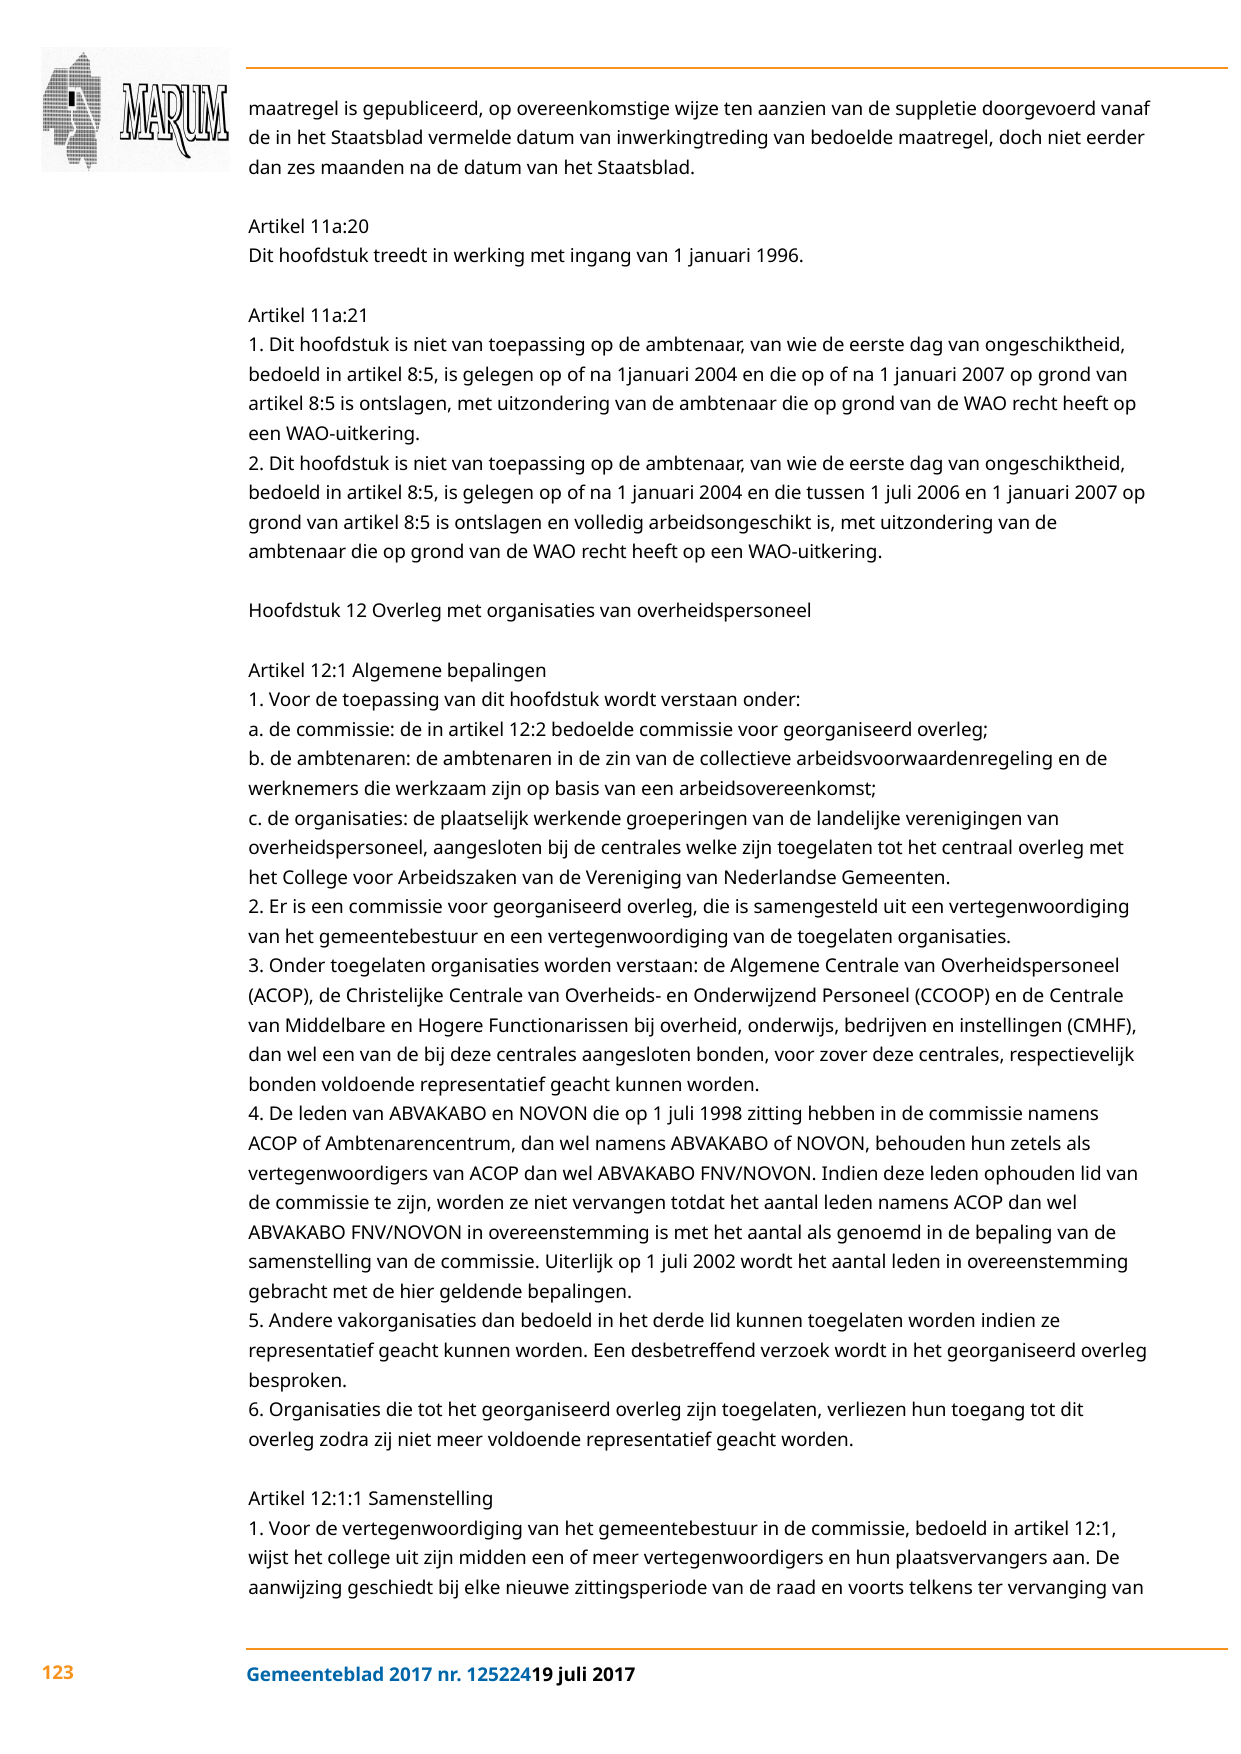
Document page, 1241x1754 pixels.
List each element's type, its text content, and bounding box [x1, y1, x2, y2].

text 1. Voor de toepassing van dit hoofdstuk wordt verstaan onder: [248, 686, 1152, 712]
picture [41, 47, 231, 172]
text c. de organisaties: de plaatselijk werkende groeperingen van de landelijke verenigingen van overheidspersoneel, aangesloten bij de centrales welke zijn toegelaten tot het centraal overleg met het College voor Arbeidszaken van de Vereniging van Nederlandse Gemeenten. [248, 805, 1152, 890]
text b. de ambtenaren: de ambtenaren in de zin van de collectieve arbeidsvoorwaardenregeling en de werknemers die werkzaam zijn op basis van een arbeidsovereenkomst; [248, 746, 1152, 801]
text Artikel 11a:21 [248, 302, 1152, 328]
text a. de commissie: de in artikel 12:2 bedoelde commissie voor georganiseerd overleg; [248, 716, 1152, 742]
text Hoofdstuk 12 Overleg met organisaties van overheidspersoneel [248, 598, 1152, 623]
text 2. Er is een commissie voor georganiseerd overleg, die is samengesteld uit een vertegenwoordiging van het gemeentebestuur en een vertegenwoordiging van de toegelaten organisaties. [248, 893, 1152, 949]
text Artikel 11a:20 [248, 213, 1152, 239]
text Artikel 12:1:1 Samenstelling [248, 1485, 1152, 1511]
text 4. De leden van ABVAKABO en NOVON die op 1 juli 1998 zitting hebben in de commissie namens ACOP of Ambtenarencentrum, dan wel namens ABVAKABO of NOVON, behouden hun zetels als vertegenwoordigers van ACOP dan wel ABVAKABO FNV/NOVON. Indien deze leden ophouden lid van de commissie te zijn, worden ze niet vervangen totdat het aantal leden namens ACOP dan wel ABVAKABO FNV/NOVON in overeenstemming is met het aantal als genoemd in de bepaling van de samenstelling van de commissie. Uiterlijk op 1 juli 2002 wordt het aantal leden in overeenstemming gebracht met de hier geldende bepalingen. [248, 1101, 1152, 1304]
text 1. Voor de vertegenwoordiging van het gemeentebestuur in de commissie, bedoeld in artikel 12:1, wijst het college uit zijn midden een of meer vertegenwoordigers en hun plaatsvervangers aan. De aanwijzing geschiedt bij elke nieuwe zittingsperiode van de raad en voorts telkens ter vervanging van [248, 1515, 1152, 1600]
text 1. Dit hoofdstuk is niet van toepassing op de ambtenaar, van wie de eerste dag van ongeschiktheid, bedoeld in artikel 8:5, is gelegen op of na 1januari 2004 en die op of na 1 januari 2007 op grond van artikel 8:5 is ontslagen, met uitzondering van de ambtenaar die op grond van de WAO recht heeft op een WAO-uitkering. [248, 331, 1152, 446]
text Dit hoofdstuk treedt in werking met ingang van 1 januari 1996. [248, 243, 1152, 268]
text 5. Andere vakorganisaties dan bedoeld in het derde lid kunnen toegelaten worden indien ze representatief geacht kunnen worden. Een desbetreffend verzoek wordt in het georganiseerd overleg besproken. [248, 1308, 1152, 1393]
text 2. Dit hoofdstuk is niet van toepassing op de ambtenaar, van wie de eerste dag van ongeschiktheid, bedoeld in artikel 8:5, is gelegen op of na 1 januari 2004 en die tussen 1 juli 2006 en 1 januari 2007 op grond van artikel 8:5 is ontslagen en volledig arbeidsongeschikt is, met uitzondering van de ambtenaar die op grond van de WAO recht heeft op een WAO-uitkering. [248, 450, 1152, 564]
text Artikel 12:1 Algemene bepalingen [248, 657, 1152, 683]
text maatregel is gepubliceerd, op overeenkomstige wijze ten aanzien van de suppletie doorgevoerd vanaf de in het Staatsblad vermelde datum van inwerkingtreding van bedoelde maatregel, doch niet eerder dan zes maanden na de datum van het Staatsblad. [248, 95, 1152, 180]
text 6. Organisaties die tot het georganiseerd overleg zijn toegelaten, verliezen hun toegang tot dit overleg zodra zij niet meer voldoende representatief geacht worden. [248, 1396, 1152, 1452]
text 3. Onder toegelaten organisaties worden verstaan: de Algemene Centrale van Overheidspersoneel (ACOP), de Christelijke Centrale van Overheids- en Onderwijzend Personeel (CCOOP) en de Centrale van Middelbare en Hogere Functionarissen bij overheid, onderwijs, bedrijven en instellingen (CMHF), dan wel een van de bij deze centrales aangesloten bonden, voor zover deze centrales, respectievelijk bonden voldoende representatief geacht kunnen worden. [248, 953, 1152, 1097]
